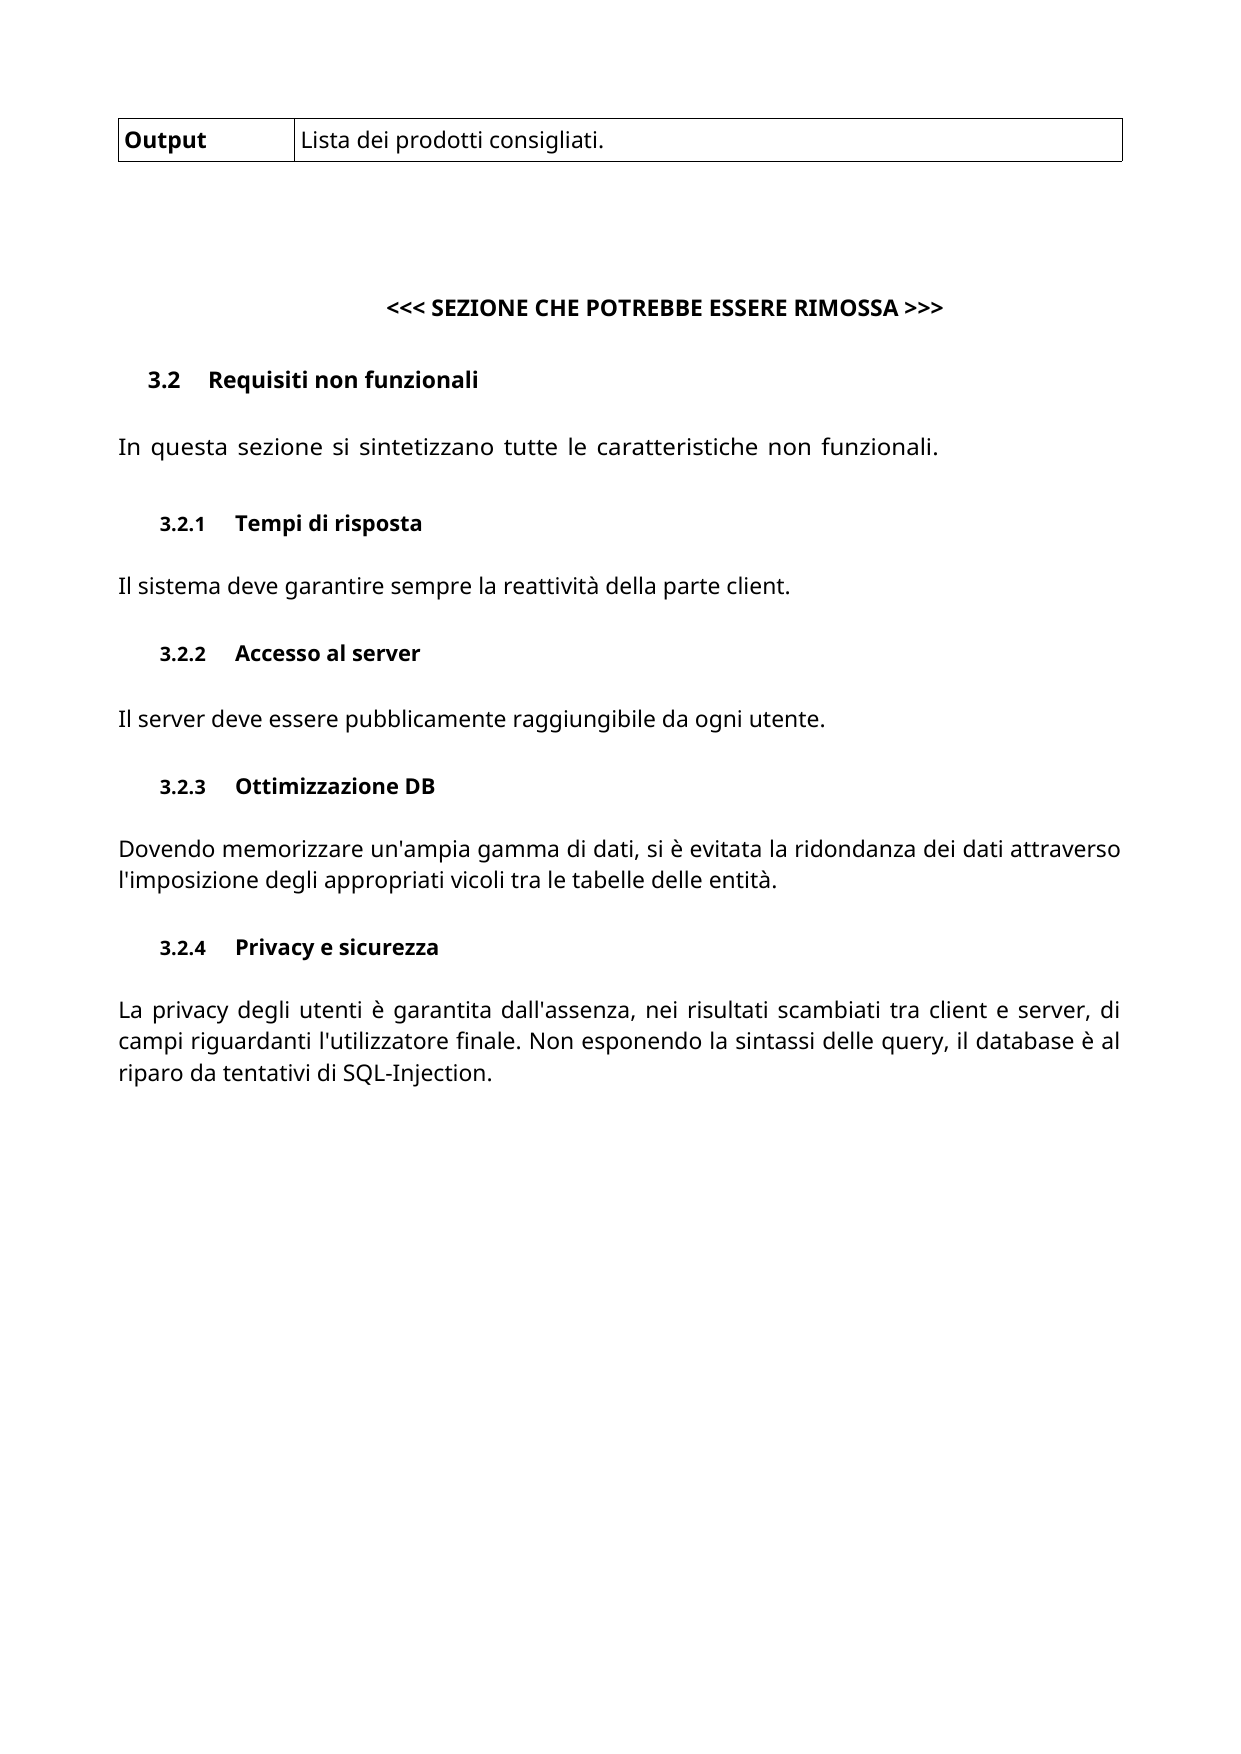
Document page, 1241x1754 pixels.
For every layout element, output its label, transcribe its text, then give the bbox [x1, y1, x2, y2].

list Ottimizzazione DB [159, 771, 1122, 801]
text La privacy degli utenti è garantita dall'assenza, nei risultati scambiati tra client e server, di campi riguardanti l'utilizzatore finale. Non esponendo la sintassi delle query, il database è al riparo da tentativi di SQL-Injection. [118, 994, 1122, 1088]
text In questa sezione si sintetizzano tutte le caratteristiche non funzionali. [118, 431, 1105, 462]
table_cell Lista dei prodotti consigliati. [295, 119, 1122, 161]
text Il sistema deve garantire sempre la reattività della parte client. [118, 570, 1122, 601]
list Requisiti non funzionali [148, 364, 1122, 396]
list <<< SEZIONE CHE POTREBBE ESSERE RIMOSSA >>> [148, 292, 1122, 323]
text Il server deve essere pubblicamente raggiungibile da ogni utente. [118, 703, 1122, 734]
list Accesso al server [159, 638, 1122, 668]
list Privacy e sicurezza [159, 932, 1122, 962]
list Tempi di risposta [159, 508, 1122, 538]
table_cell Output [119, 119, 294, 161]
text Dovendo memorizzare un'ampia gamma di dati, si è evitata la ridondanza dei dati attraverso l'imposizione degli appropriati vicoli tra le tabelle delle entità. [118, 833, 1122, 895]
